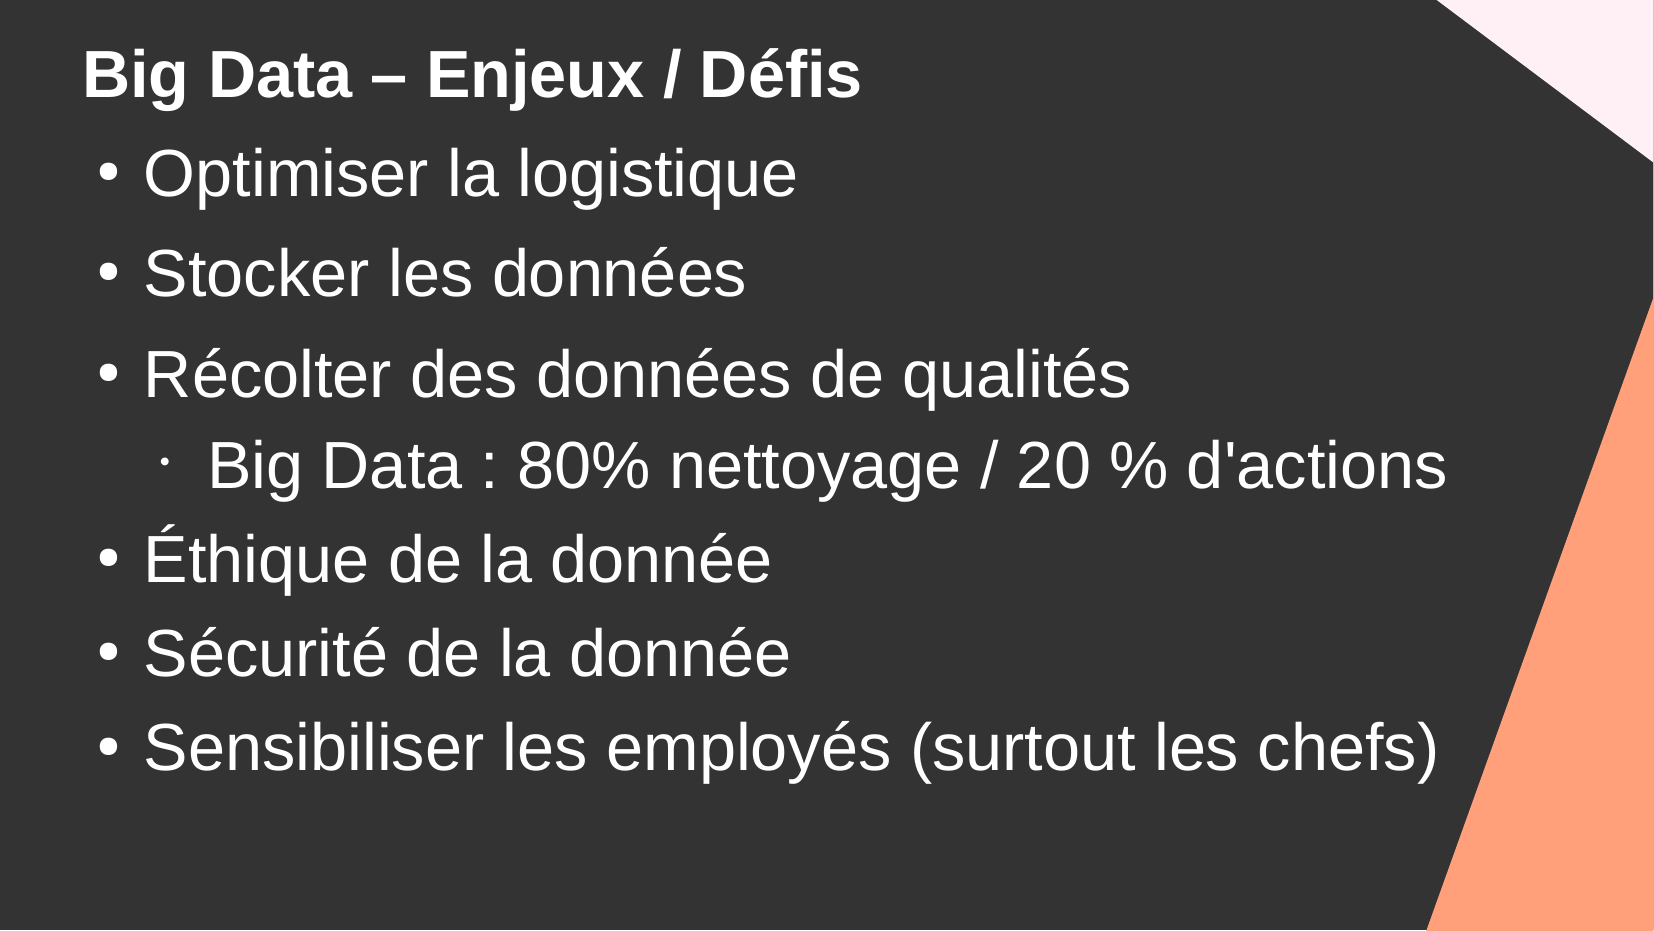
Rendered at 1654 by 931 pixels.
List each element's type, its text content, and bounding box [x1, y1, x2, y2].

list Optimiser la logistique Stocker les données Récolter des données de qualités Big Data : 80% nettoyage / 20 % d'actions Éthique de la donnée Sécurité de la donnée Sensibiliser les employés (surtout les chefs) [80, 135, 1453, 815]
title Big Data – Enjeux / Défis [82, 37, 1571, 115]
text_box [1426, 295, 1654, 931]
text_box [1436, 0, 1654, 163]
